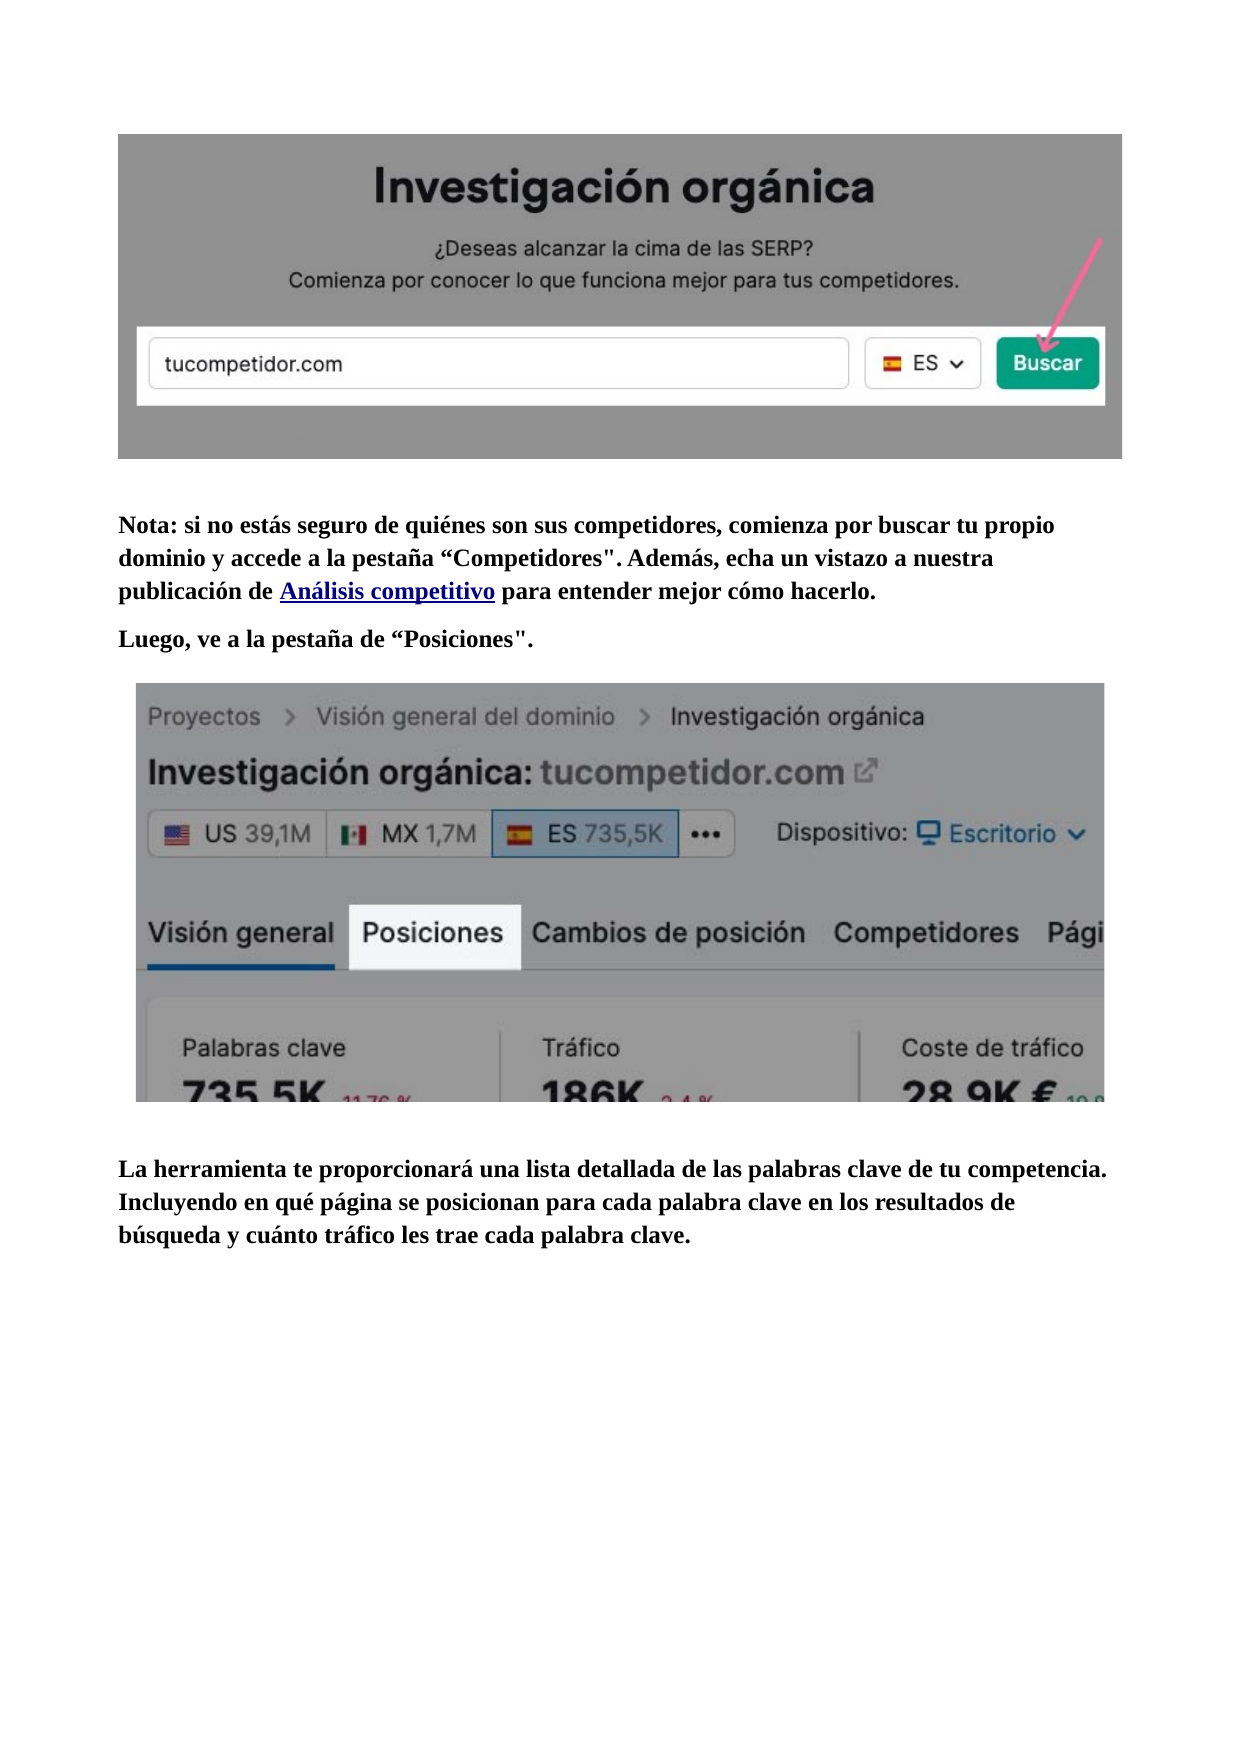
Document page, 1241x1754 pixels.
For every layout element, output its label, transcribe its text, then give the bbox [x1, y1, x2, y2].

picture [135, 683, 1105, 1102]
picture [118, 134, 1123, 459]
text Luego, ve a la pestaña de “Posiciones". [118, 624, 1122, 653]
text Nota: si no estás seguro de quiénes son sus competidores, comienza por buscar tu propio dominio y accede a la pestaña “Competidores". Además, echa un vistazo a nuestra publicación de Análisis competitivo para entender mejor cómo hacerlo. [118, 510, 1122, 605]
text La herramienta te proporcionará una lista detallada de las palabras clave de tu competencia. Incluyendo en qué página se posicionan para cada palabra clave en los resultados de búsqueda y cuánto tráfico les trae cada palabra clave. [118, 1154, 1122, 1249]
